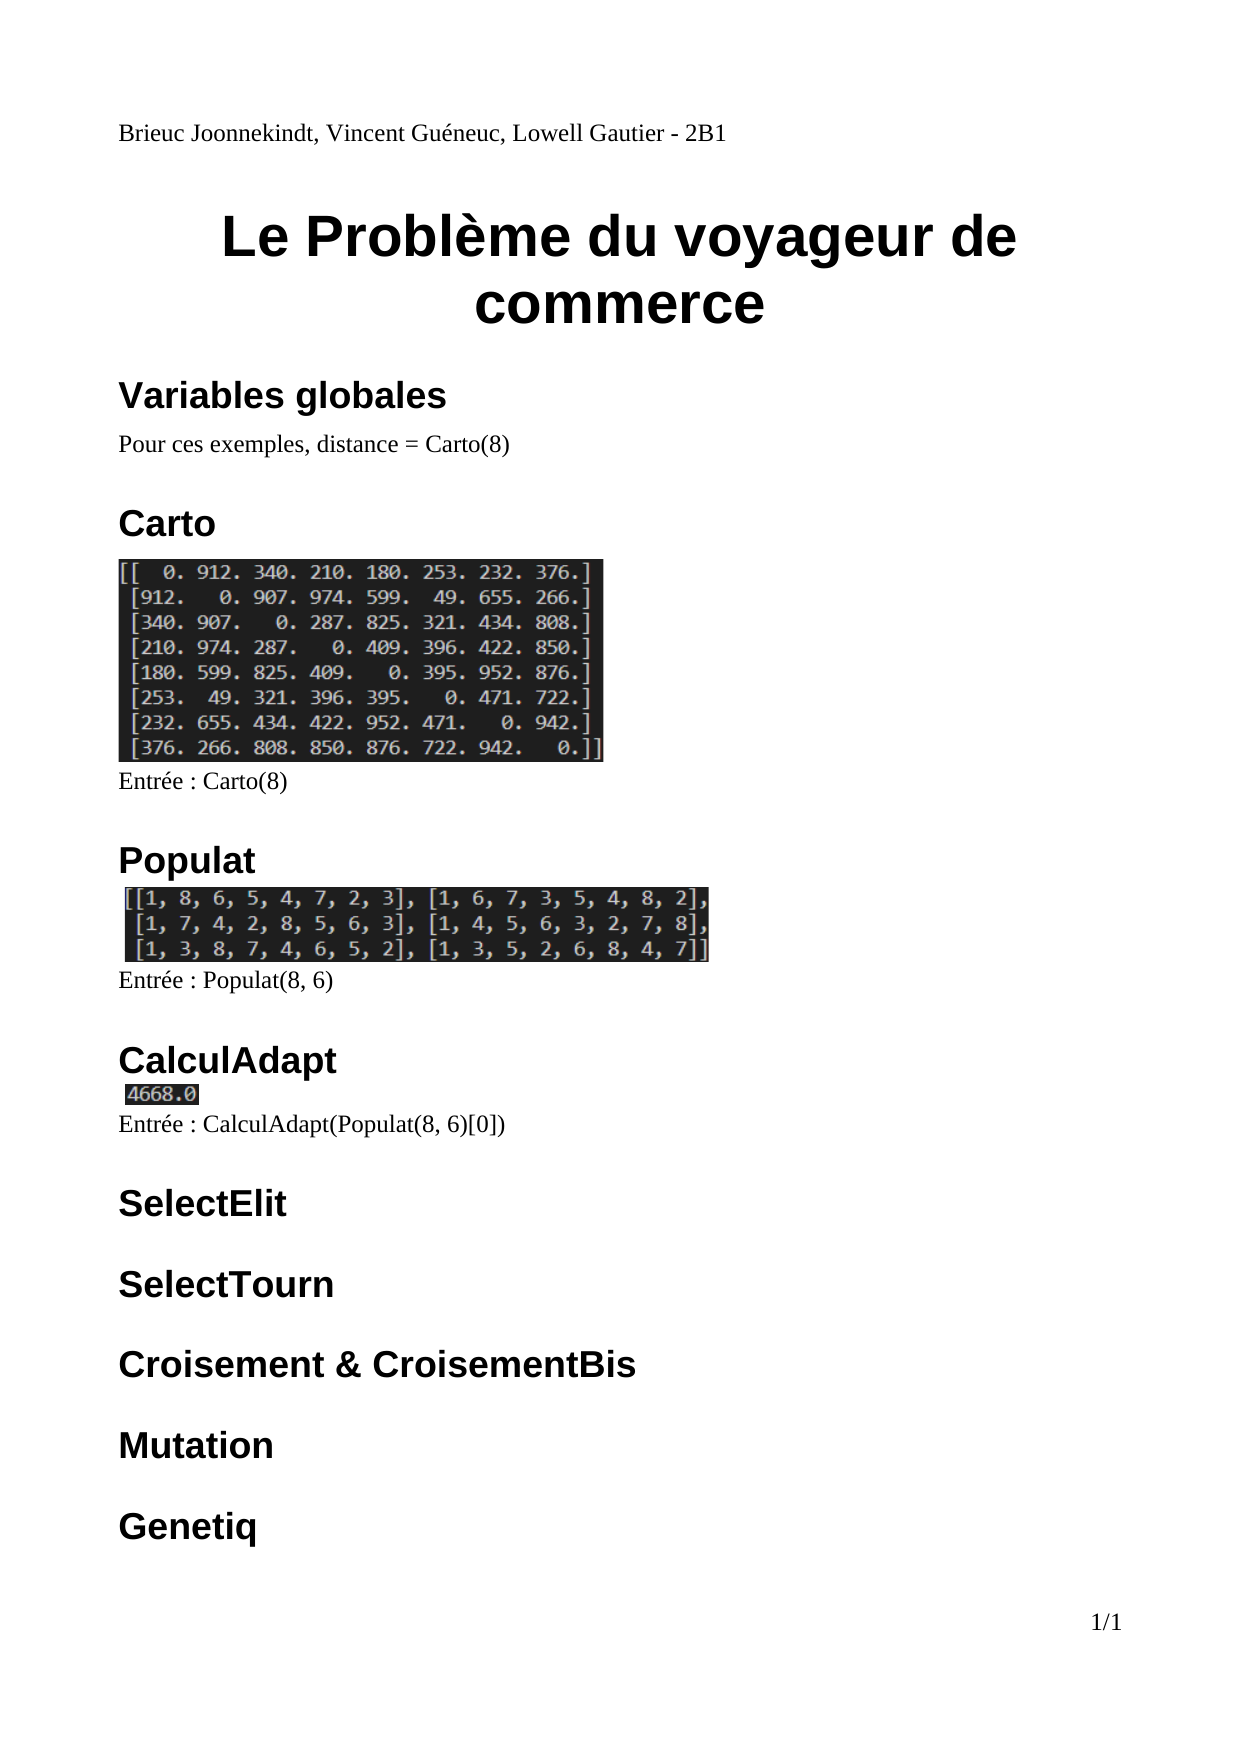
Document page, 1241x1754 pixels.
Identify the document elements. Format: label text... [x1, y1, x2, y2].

picture [125, 1084, 199, 1105]
subtitle SelectElit [118, 1181, 1122, 1224]
subtitle Carto [118, 501, 1122, 544]
picture [124, 887, 709, 962]
text Entrée : CalculAdapt(Populat(8, 6)[0]) [118, 1094, 1122, 1138]
subtitle Variables globales [118, 373, 1122, 416]
subtitle Mutation [118, 1423, 1122, 1466]
subtitle CalculAdapt [118, 1038, 1122, 1081]
title Le Problème du voyageur de commerce [118, 201, 1122, 336]
picture [118, 559, 604, 762]
text Entrée : Carto(8) [118, 762, 1122, 795]
subtitle Croisement & CroisementBis [118, 1343, 1122, 1386]
subtitle Genetiq [118, 1504, 1122, 1547]
text Entrée : Populat(8, 6) [118, 962, 1122, 994]
subtitle SelectTourn [118, 1262, 1122, 1305]
subtitle Populat [118, 838, 1122, 882]
text Pour ces exemples, distance = Carto(8) [118, 429, 1122, 457]
